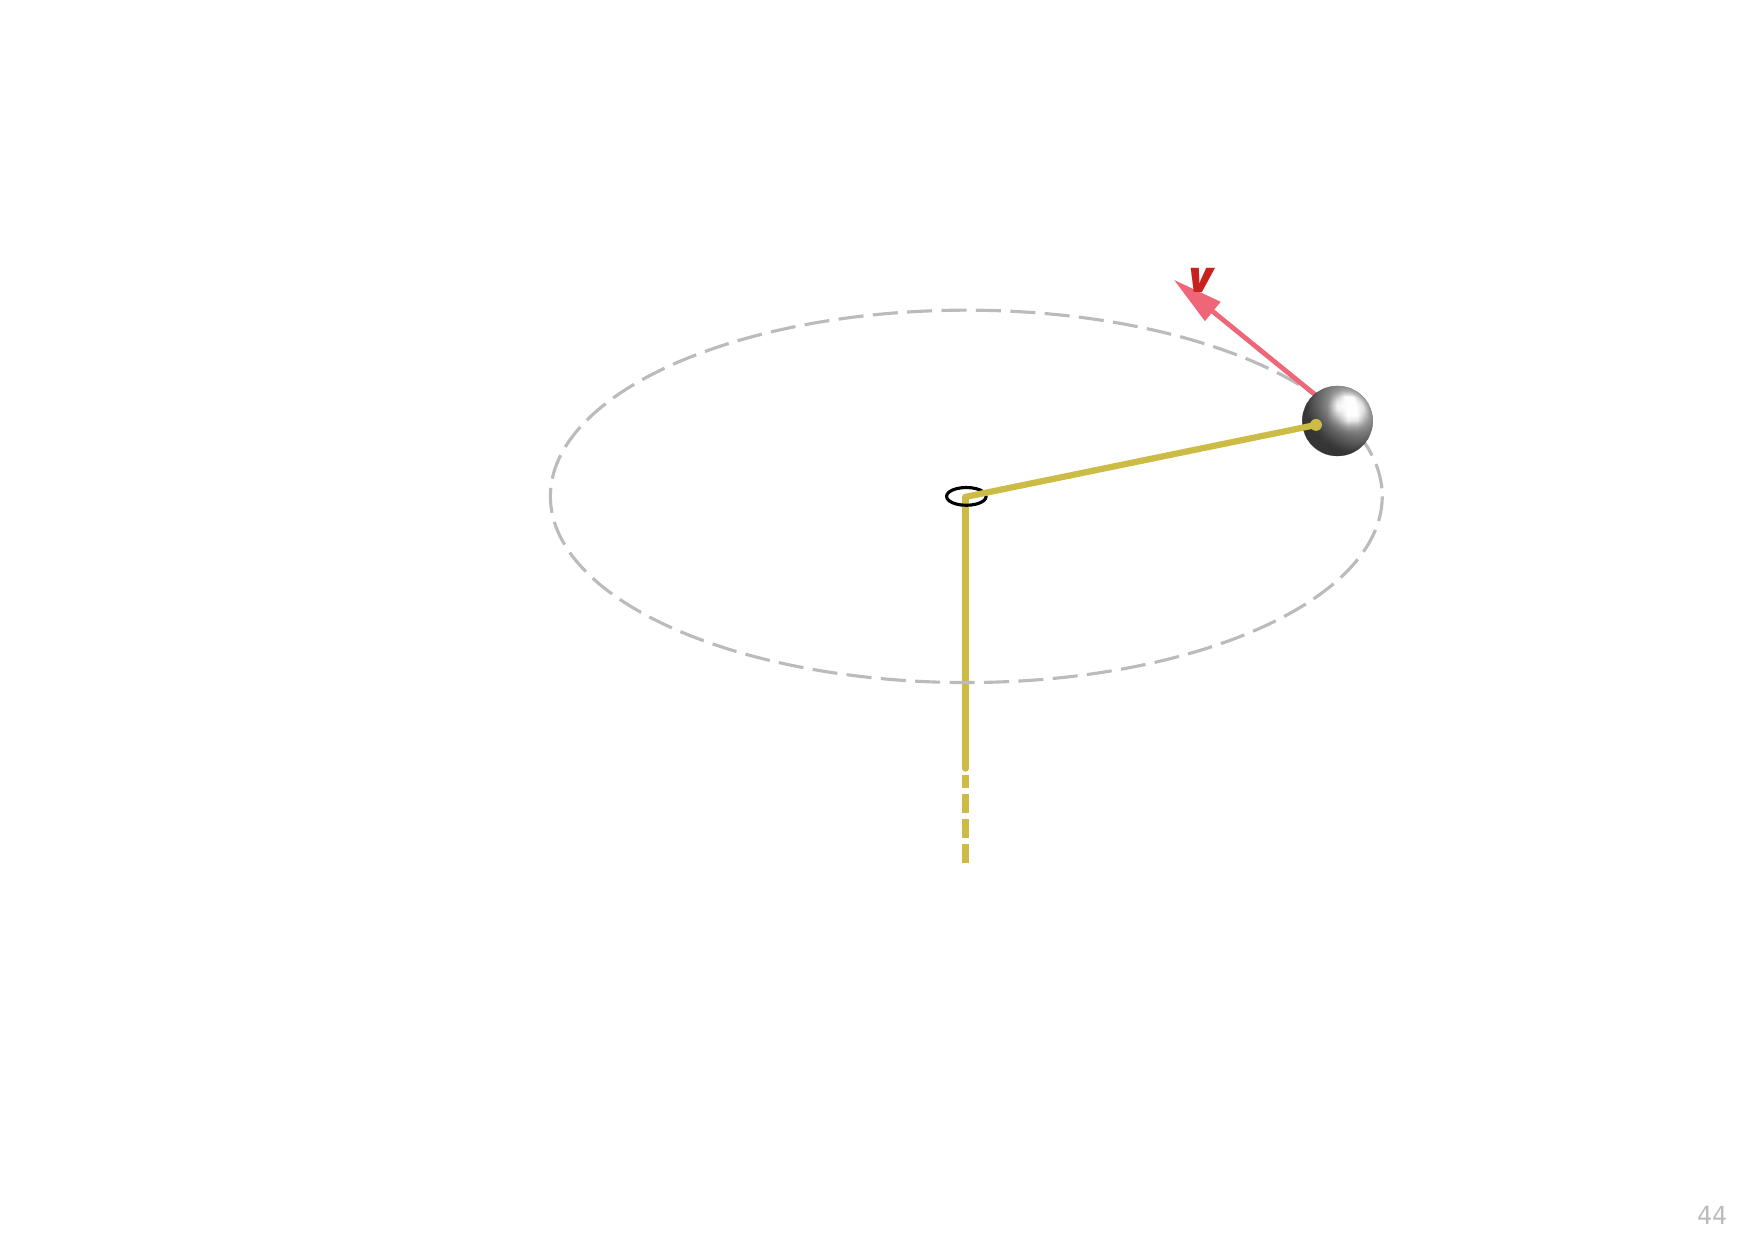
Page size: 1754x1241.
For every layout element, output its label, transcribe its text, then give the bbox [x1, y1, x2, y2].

text_box v [1174, 237, 1228, 297]
